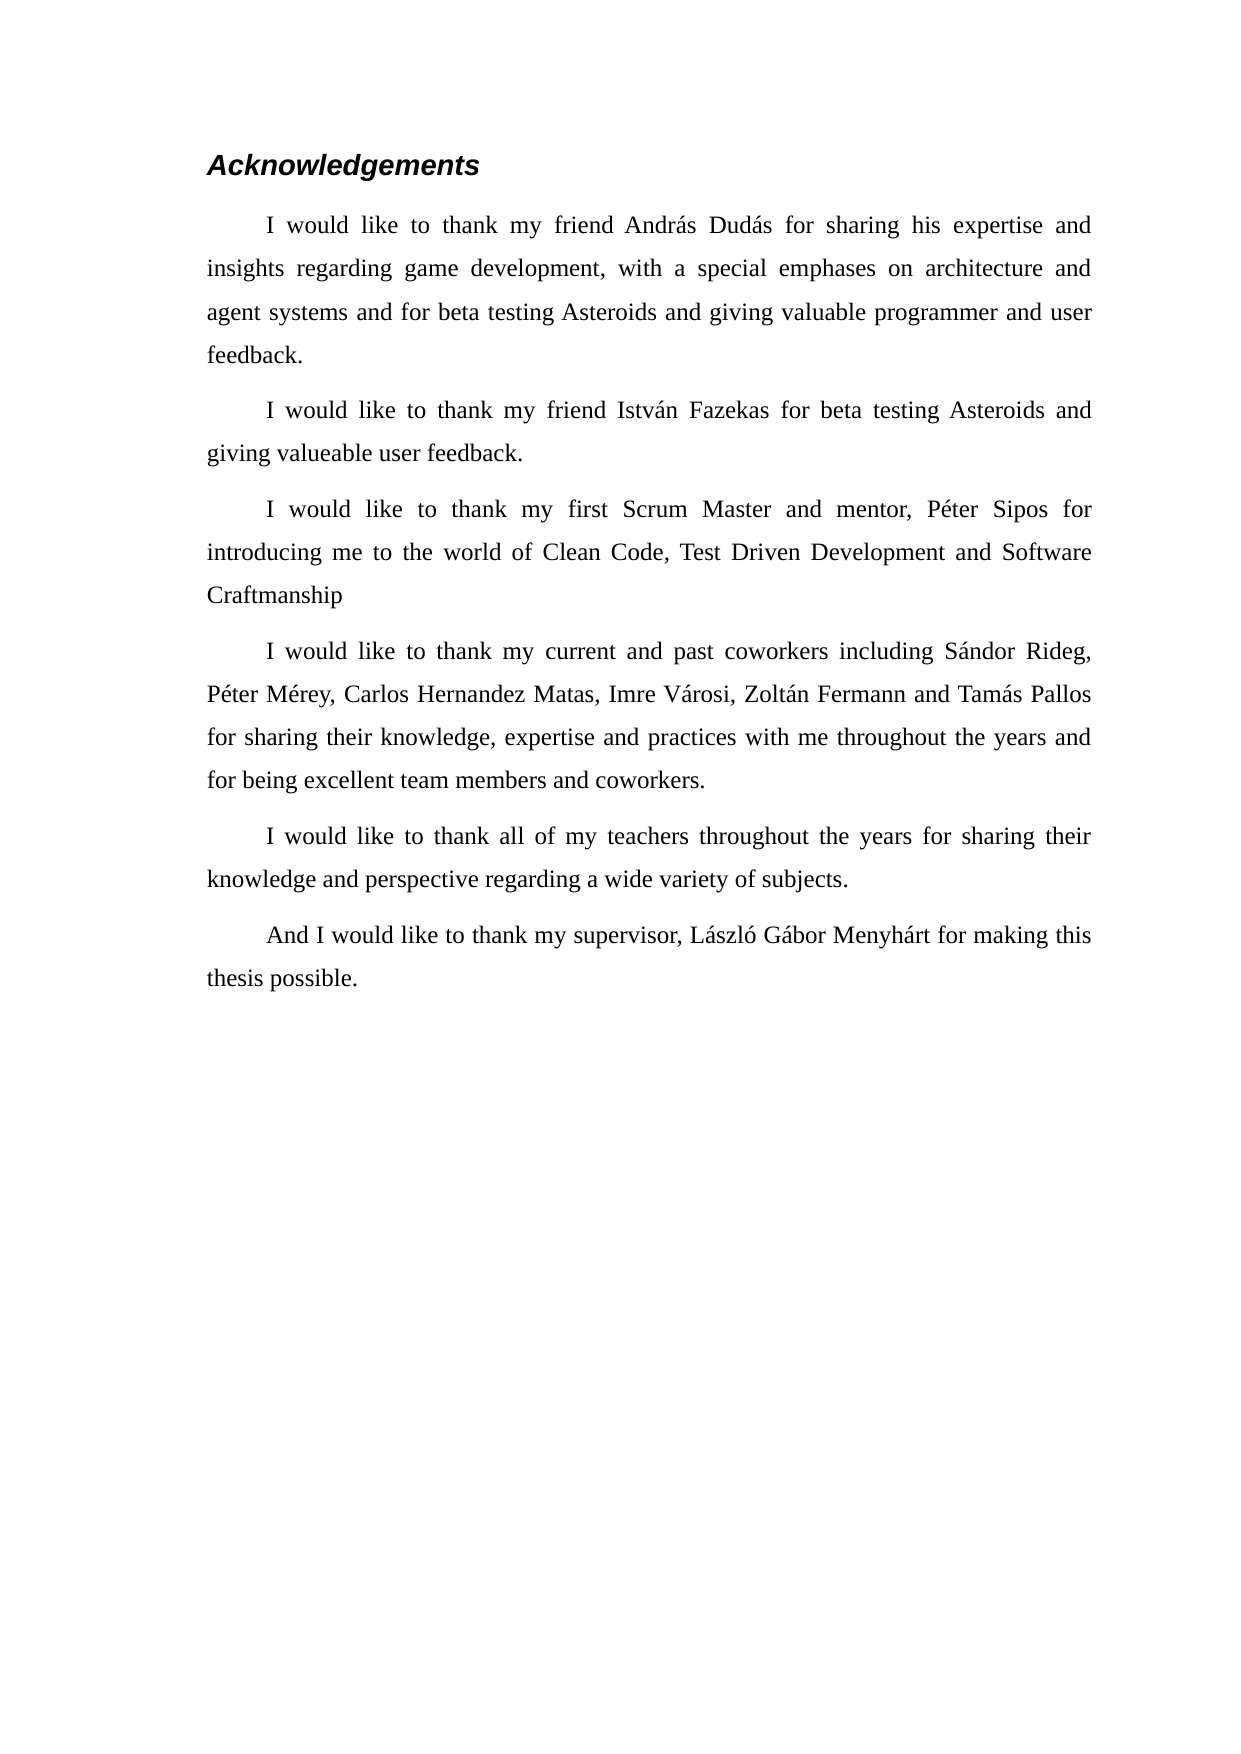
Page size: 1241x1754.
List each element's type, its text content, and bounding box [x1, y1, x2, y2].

text And I would like to thank my supervisor, László Gábor Menyhárt for making this thesis possible. [207, 920, 1093, 992]
text I would like to thank my friend István Fazekas for beta testing Asteroids and giving valueable user feedback. [207, 395, 1093, 467]
text I would like to thank my first Scrum Master and mentor, Péter Sipos for introducing me to the world of Clean Code, Test Driven Development and Software Craftmanship [207, 494, 1093, 609]
text I would like to thank my friend András Dudás for sharing his expertise and insights regarding game development, with a special emphases on architecture and agent systems and for beta testing Asteroids and giving valuable programmer and user feedback. [207, 210, 1093, 368]
subtitle Acknowledgements [207, 148, 1093, 181]
text I would like to thank all of my teachers throughout the years for sharing their knowledge and perspective regarding a wide variety of subjects. [207, 821, 1093, 893]
text I would like to thank my current and past coworkers including Sándor Rideg, Péter Mérey, Carlos Hernandez Matas, Imre Városi, Zoltán Fermann and Tamás Pallos for sharing their knowledge, expertise and practices with me throughout the years and for being excellent team members and coworkers. [207, 636, 1093, 794]
